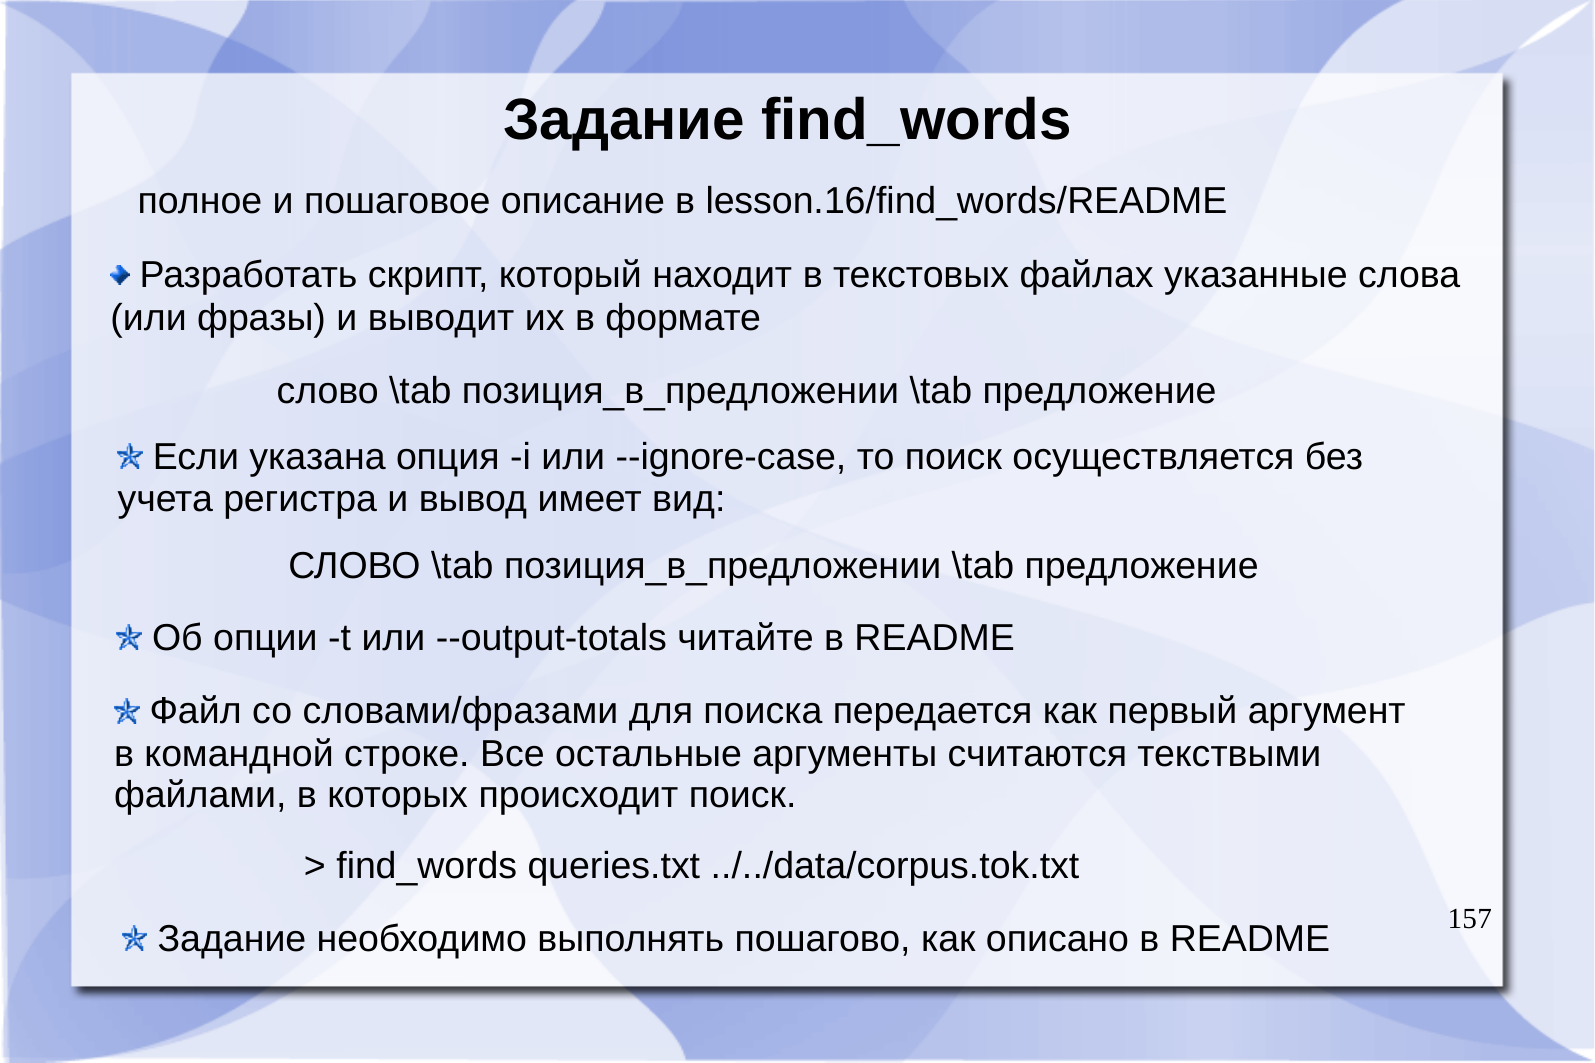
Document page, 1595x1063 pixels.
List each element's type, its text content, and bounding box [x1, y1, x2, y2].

title Задание find_words [75, 75, 1501, 164]
text_box СЛОВО \tab позиция_в_предложении \tab предложение [273, 537, 1274, 595]
picture [0, 0, 1595, 1063]
text_box Задание необходимо выполнять пошагово, как описано в README [107, 909, 1346, 967]
text_box Об опции -t или --output-totals читайте в README [101, 608, 1031, 666]
text_box Файл со словами/фразами для поиска передается как первый аргумент в командной строке. Все остальные аргументы считаются текствыми файлами, в которых происходит поиск. [99, 682, 1445, 824]
text_box Если указана опция -i или --ignore-case, то поиск осуществляется без учета регистра и вывод имеет вид: [102, 427, 1420, 527]
text_box > find_words queries.txt ../../data/corpus.tok.txt [289, 837, 1096, 895]
text_box слово \tab позиция_в_предложении \tab предложение [261, 361, 1233, 419]
text_box Разработать скрипт, который находит в текстовых файлах указанные слова (или фразы) и выводит их в формате [95, 246, 1482, 346]
text_box полное и пошаговое описание в lesson.16/find_words/README [122, 171, 1244, 229]
